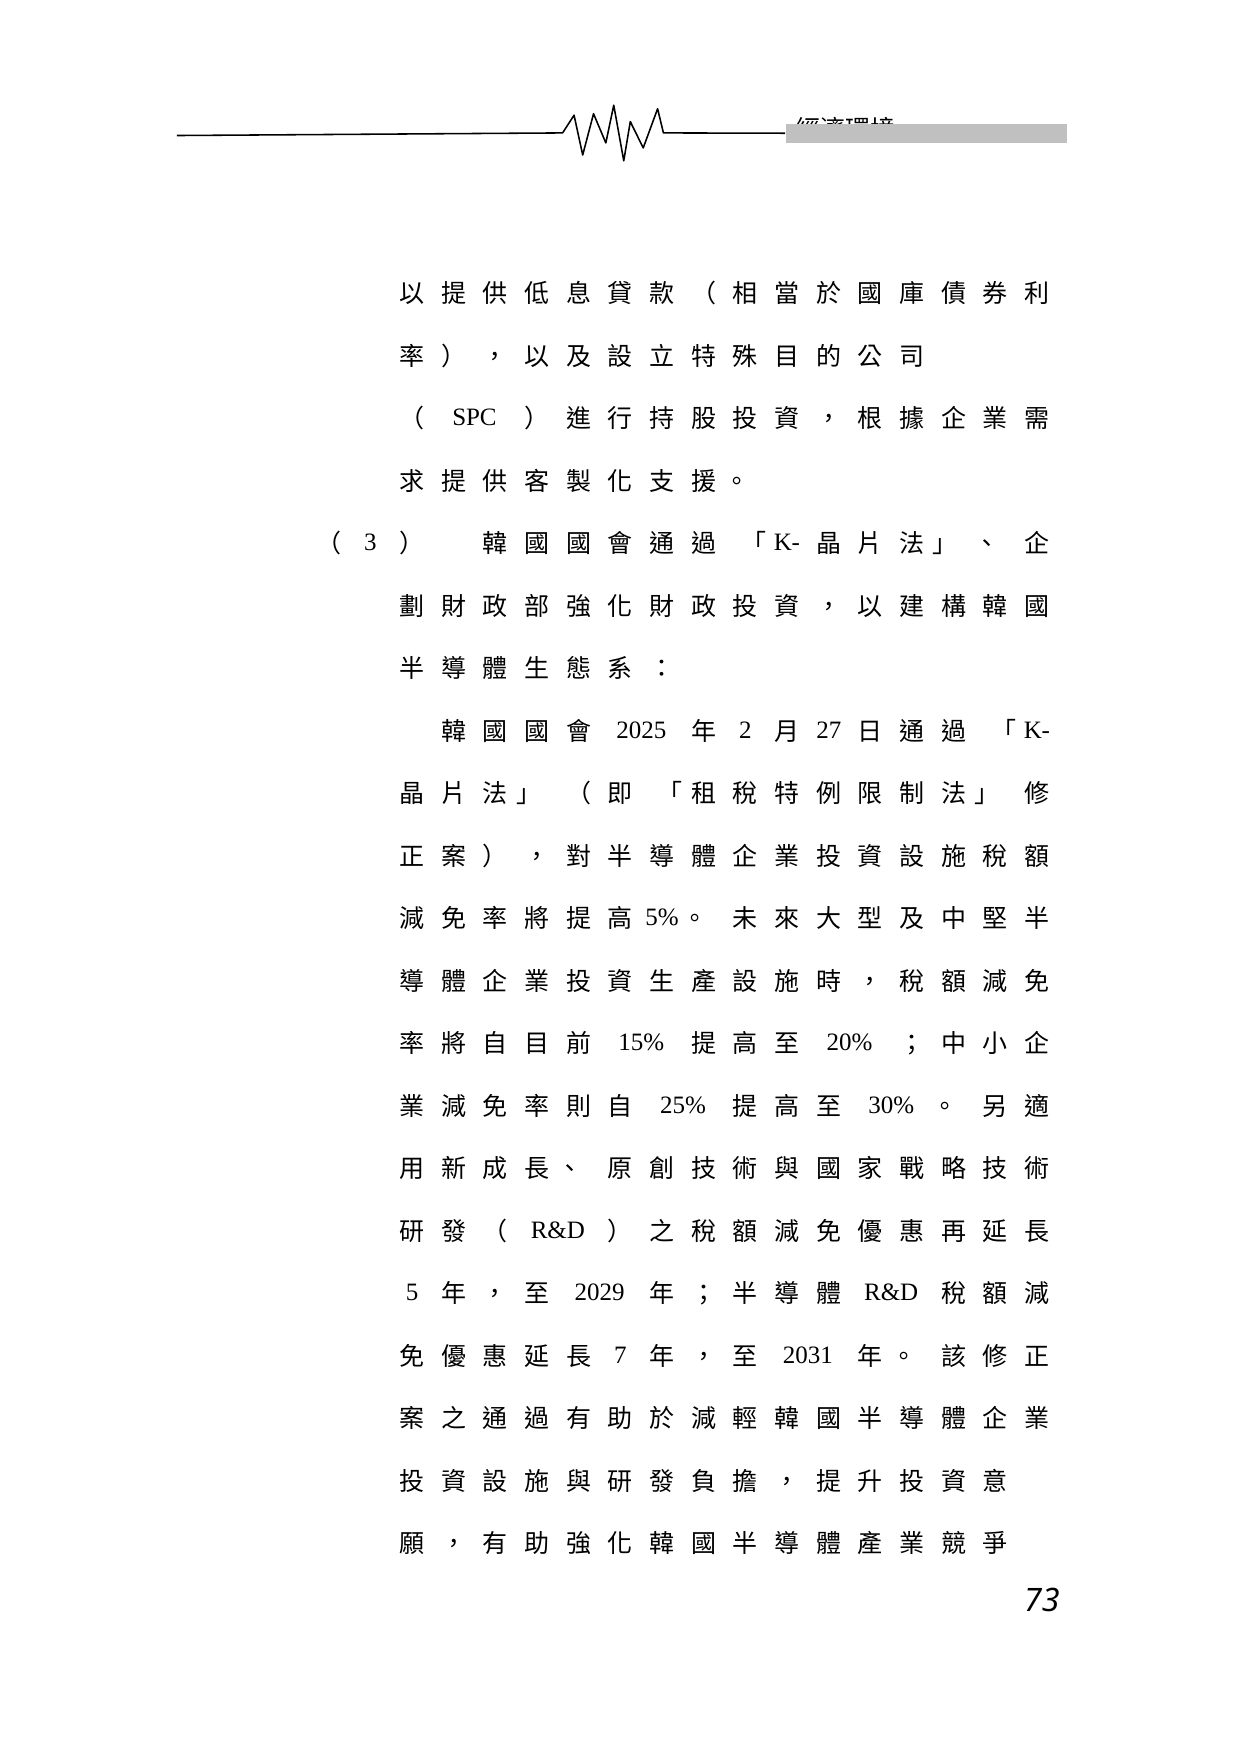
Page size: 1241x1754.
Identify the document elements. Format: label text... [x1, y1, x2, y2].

text 韓國國會2025年2月27日通過「K-晶片法」（即「租稅特例限制法」修正案），對半導體企業投資設施稅額減免率將提高5%。未來大型及中堅半導體企業投資生產設施時，稅額減免率將自目前15%提高至20%；中小企業減免率則自25%提高至30%。另適用新成長、原創技術與國家戰略技術研發（R&D）之稅額減免優惠再延長5年，至2029年；半導體R&D稅額減免優惠延長7年，至2031年。該修正案之通過有助於減輕韓國半導體企業投資設施與研發負擔，提升投資意願，有助強化韓國半導體產業競爭 [367, 688, 1058, 1563]
text 以提供低息貸款（相當於國庫債券利率），以及設立特殊目的公司（SPC）進行持股投資，根據企業需求提供客製化支援。 [367, 250, 1058, 500]
text （3） 韓國國會通過「K-晶片法」、企劃財政部強化財政投資，以建構韓國半導體生態系： [306, 500, 1058, 688]
